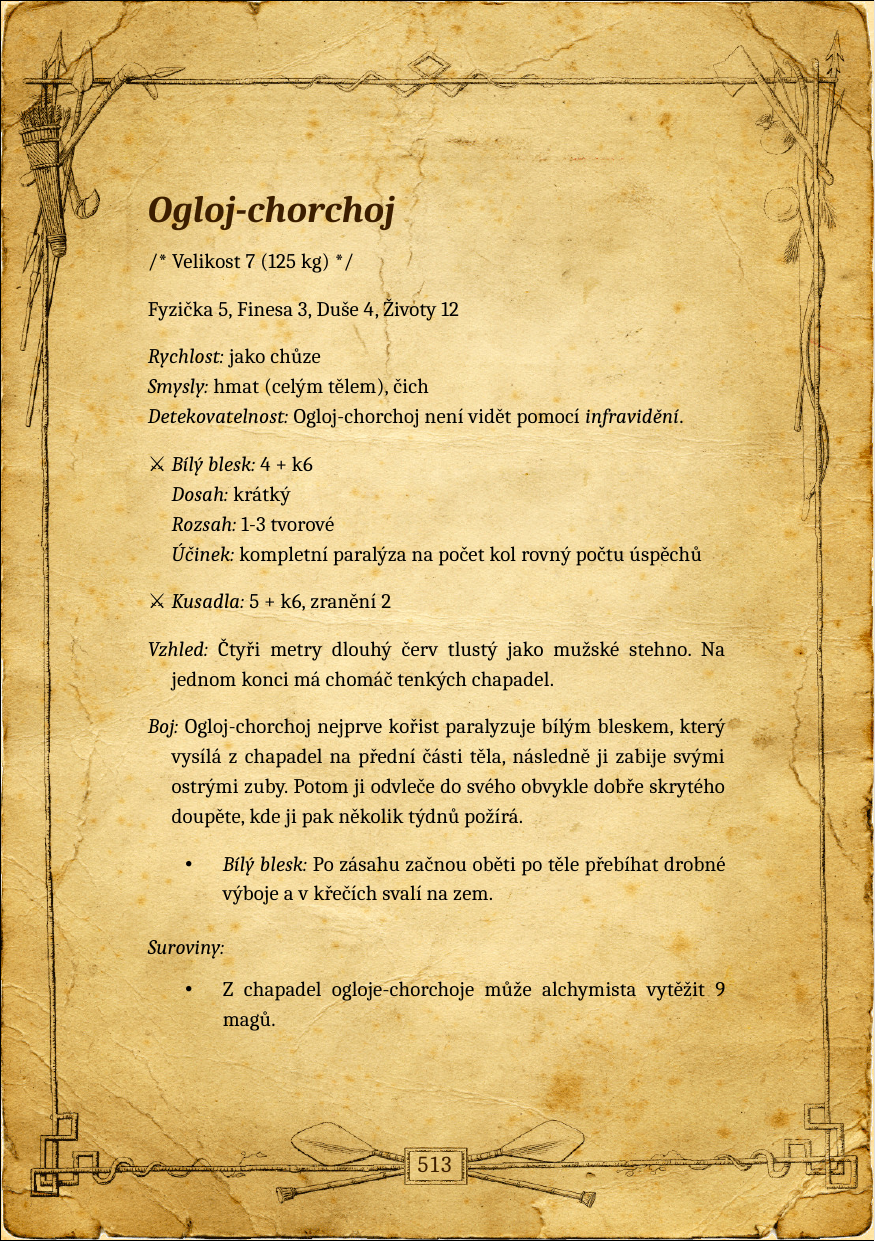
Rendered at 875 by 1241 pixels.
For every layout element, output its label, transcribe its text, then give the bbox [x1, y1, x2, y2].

text Suroviny: [148, 936, 726, 959]
picture [1, 1, 874, 1240]
subtitle Ogloj-chorchoj [148, 189, 726, 232]
text ⚔ Bílý blesk: 4 + k6 [148, 452, 726, 476]
text Boj: Ogloj-chorchoj nejprve kořist paralyzuje bílým bleskem, který vysílá z⁠ chapadel na přední části těla, následně ji zabije svými ostrými zuby. Potom ji odvleče do svého obvykle dobře skrytého doupěte, kde ji pak několik týdnů požírá. [148, 715, 726, 828]
list Bílý blesk: Po zásahu začnou oběti po těle přebíhat drobné výboje a⁠ v⁠ křečích svalí na zem. [185, 852, 726, 906]
text Rozsah: 1-3 tvorové [171, 512, 726, 536]
text Účinek: kompletní paralýza na počet kol rovný počtu úspěchů [171, 542, 726, 566]
text ⚔ Kusadla: 5 + k6, zranění 2 [148, 590, 726, 614]
text Fyzička 5, Finesa 3, Duše 4, Životy 12 [148, 297, 726, 321]
text Vzhled: Čtyři metry dlouhý červ tlustý jako mužské stehno. Na jednom konci má chomáč tenkých chapadel. [148, 637, 726, 691]
text Dosah: krátký [171, 482, 726, 506]
text Rychlost: jako chůze [148, 345, 726, 369]
text /* Velikost 7 (125 kg) */ [148, 250, 726, 274]
text Detekovatelnost: Ogloj-chorchoj není vidět pomocí infravidění. [148, 405, 726, 429]
text Smysly: hmat (celým tělem), čich [148, 375, 726, 399]
list Z⁠ chapadel ogloje-chorchoje může alchymista vytěžit 9 magů. [185, 977, 726, 1031]
